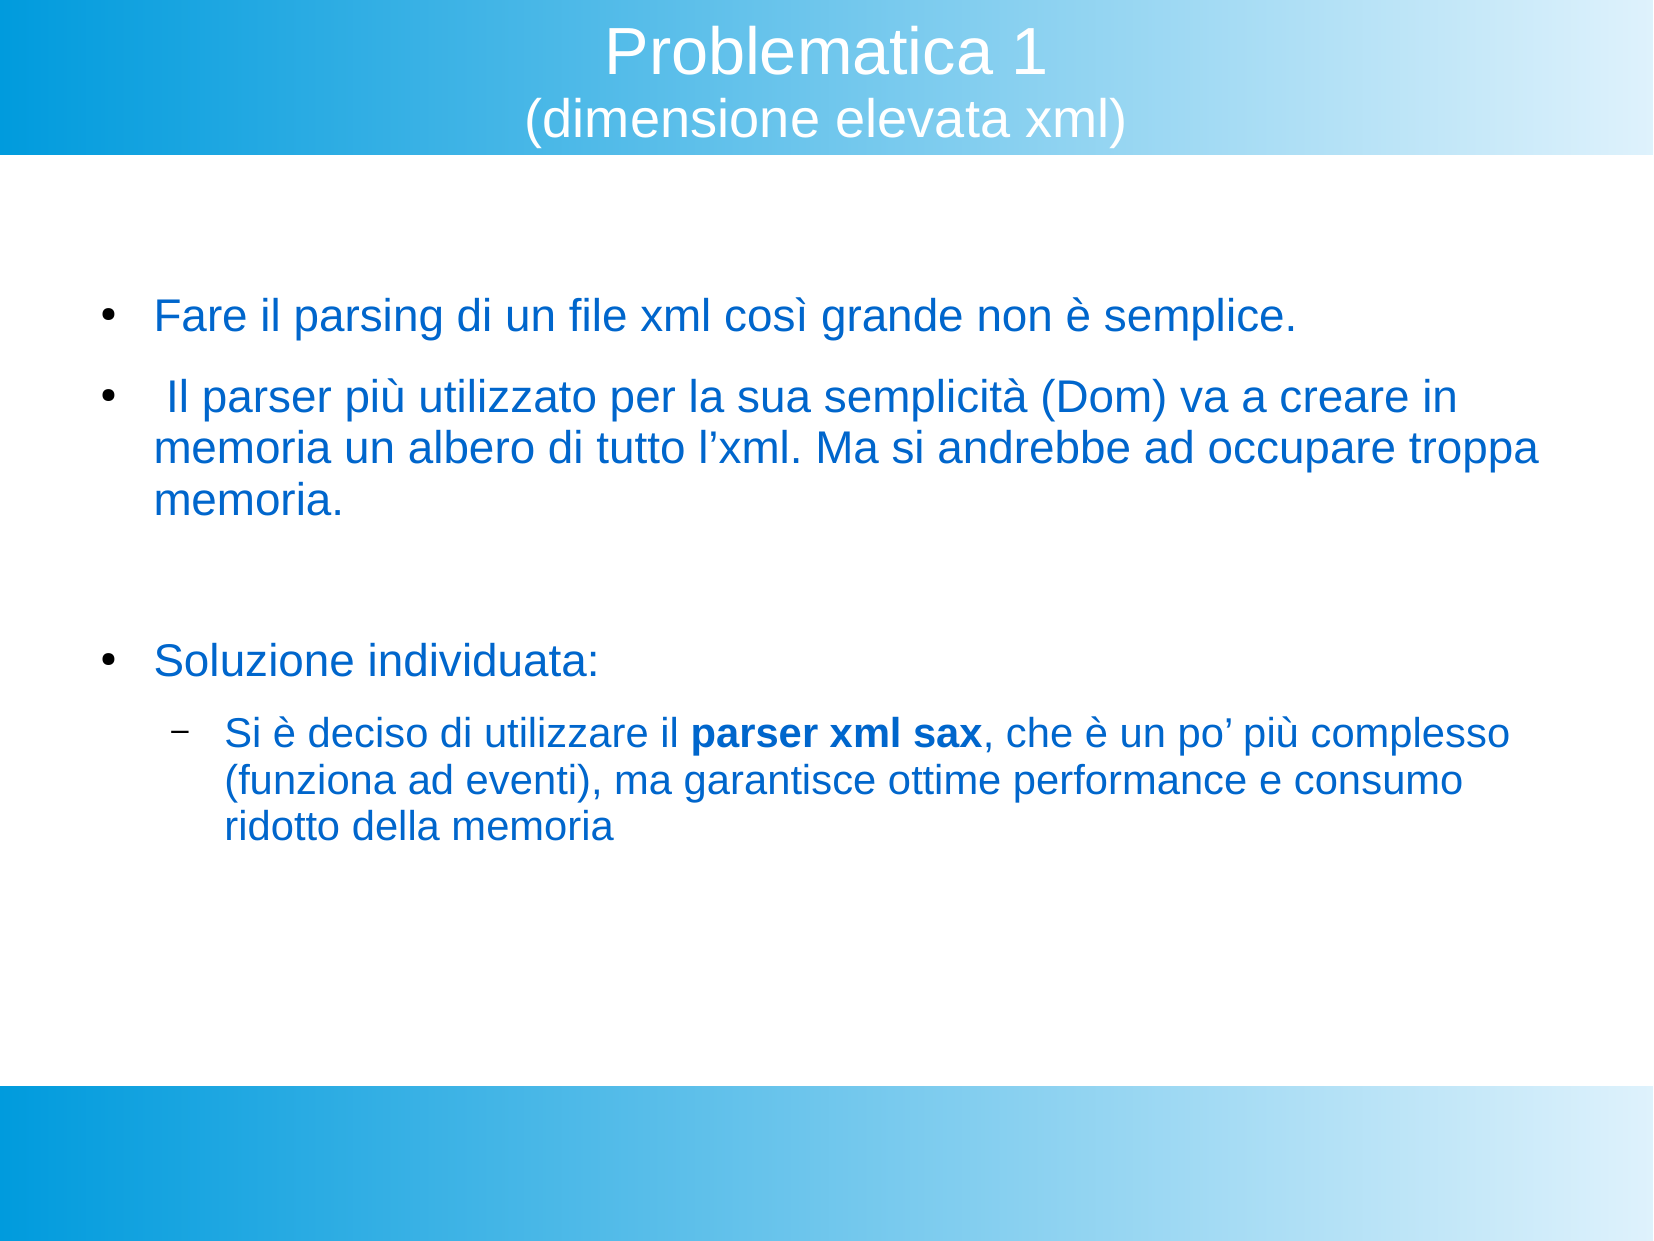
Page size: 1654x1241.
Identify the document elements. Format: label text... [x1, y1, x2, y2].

list Fare il parsing di un file xml così grande non è semplice. Il parser più utilizzato per la sua semplicità (Dom) va a creare in memoria un albero di tutto l’xml. Ma si andrebbe ad occupare troppa memoria. Soluzione individuata: Si è deciso di utilizzare il parser xml sax, che è un po’ più complesso (funziona ad eventi), ma garantisce ottime performance e consumo ridotto della memoria [82, 290, 1571, 1010]
title Problematica 1 (dimensione elevata xml) [82, 13, 1571, 149]
